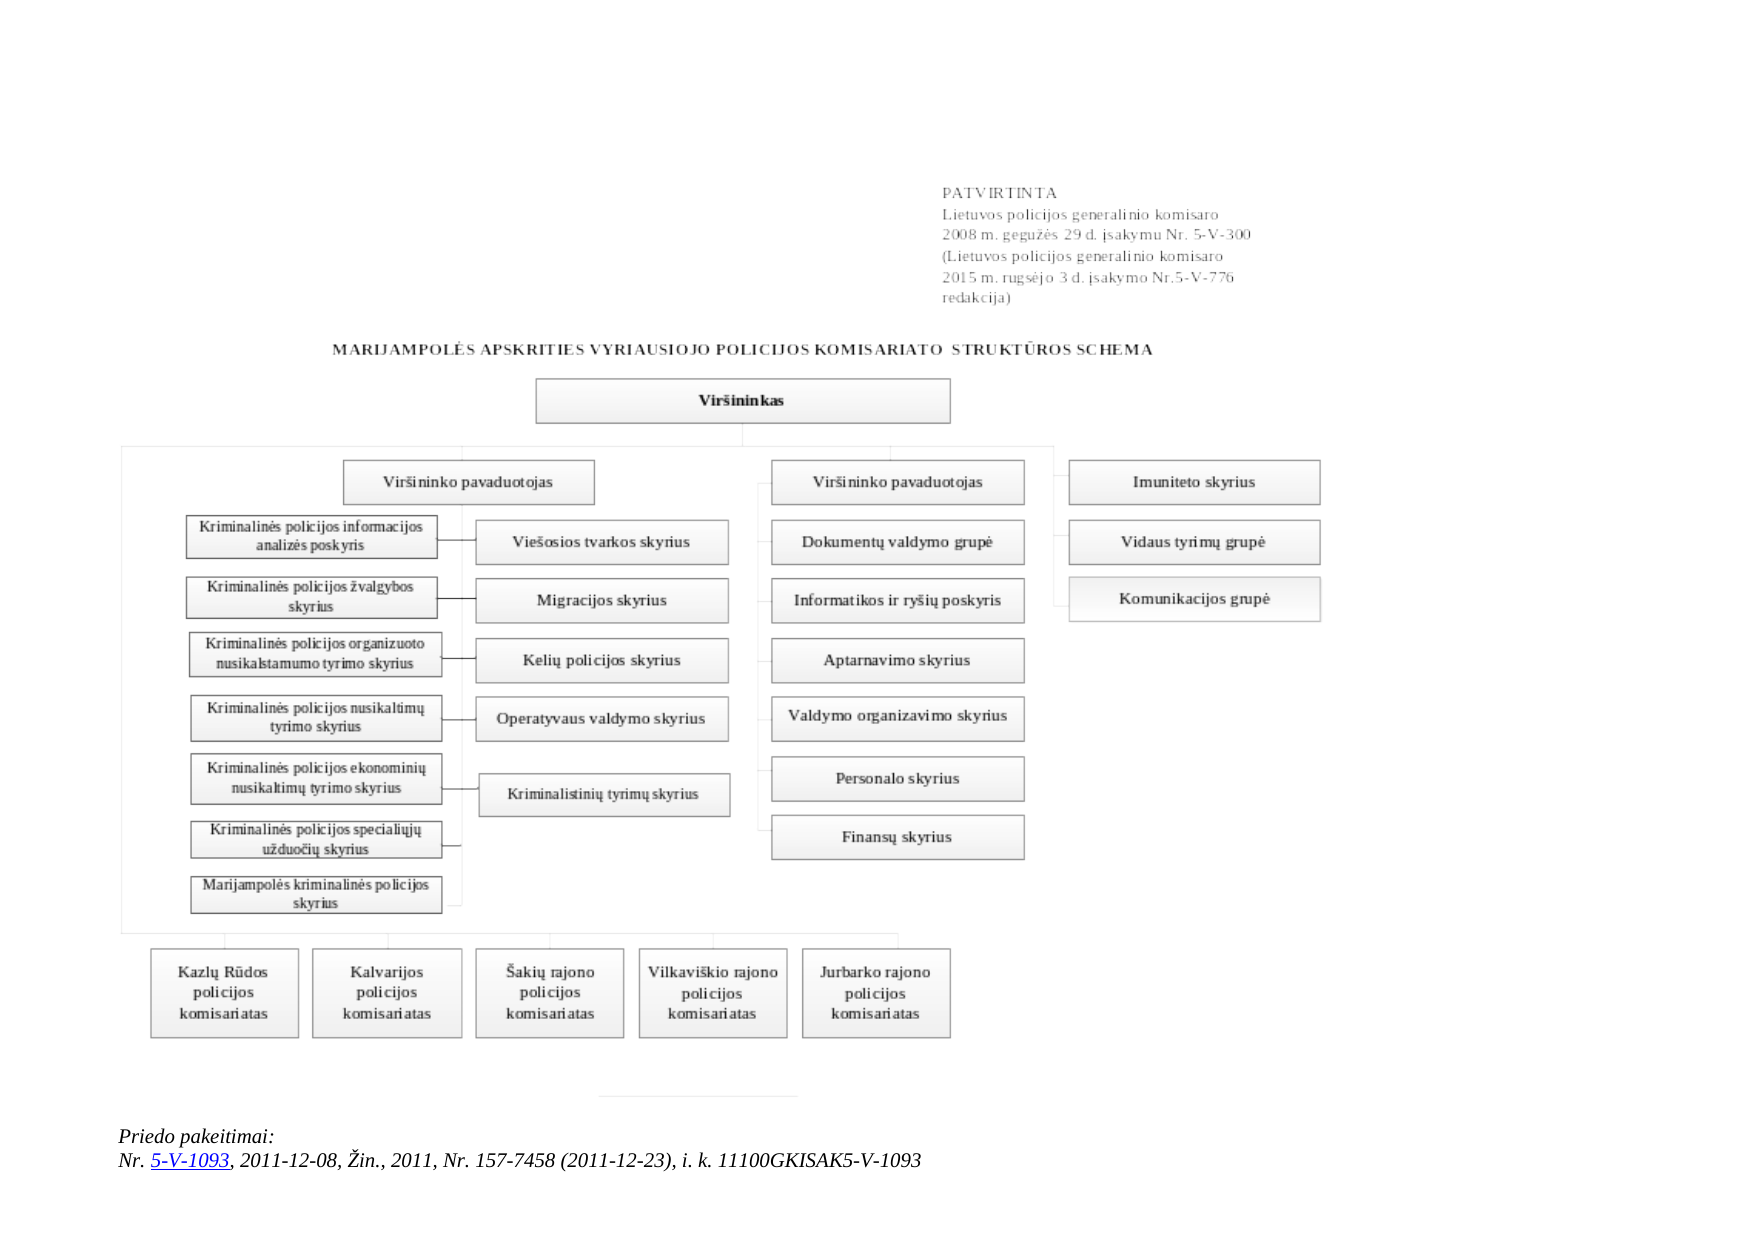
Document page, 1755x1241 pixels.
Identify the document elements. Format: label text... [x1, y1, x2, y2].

text Priedo pakeitimai: [118, 1124, 1636, 1148]
text Nr. 5-V-1093, 2011-12-08, Žin., 2011, Nr. 157-7458 (2011-12-23), i. k. 11100GKISAK5-V-1093 [118, 1148, 1636, 1172]
